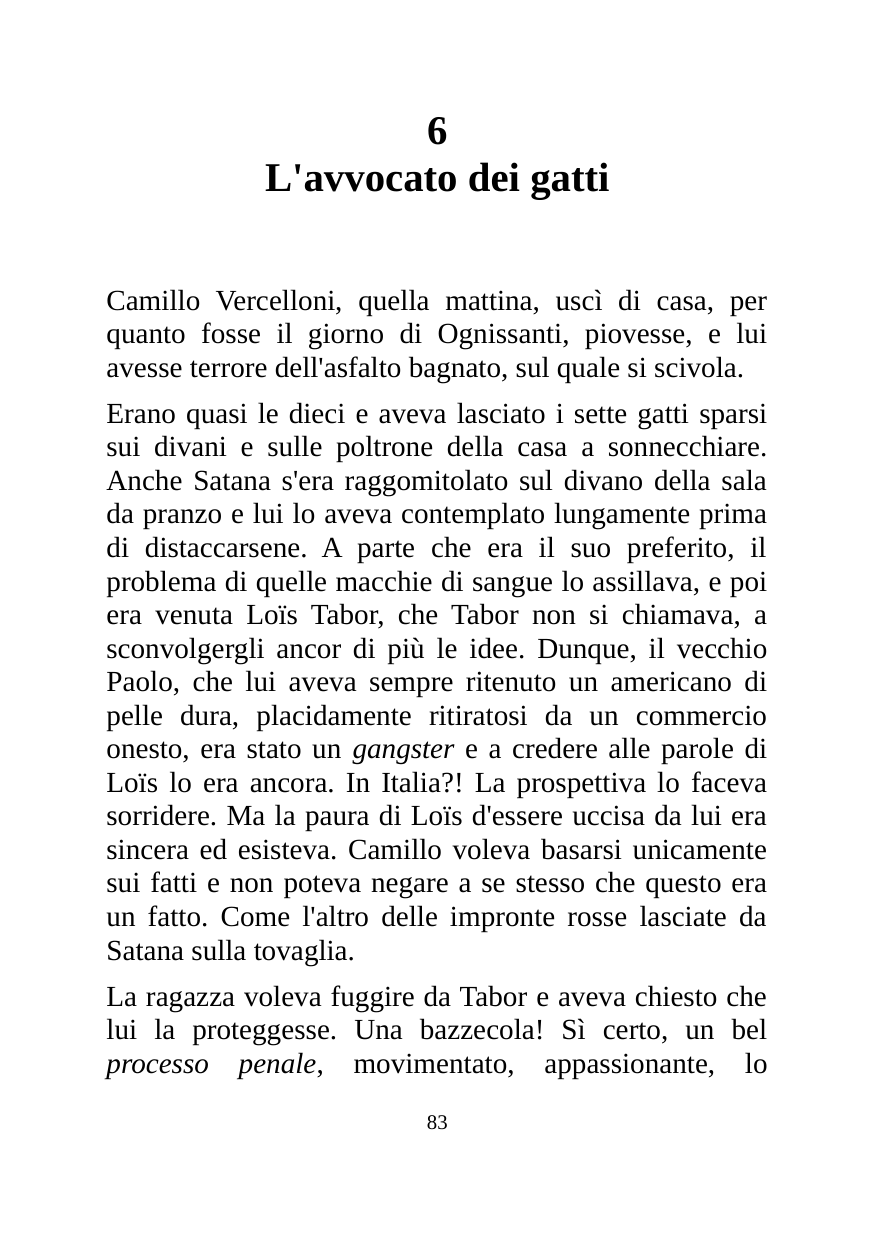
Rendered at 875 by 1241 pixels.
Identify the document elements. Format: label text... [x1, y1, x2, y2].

text La ragazza voleva fuggire da Tabor e aveva chiesto che lui la proteggesse. Una bazzecola! Sì certo, un bel processo penale, movimentato, appassionante, lo [106, 979, 768, 1079]
subtitle 6 L'avvocato dei gatti [106, 106, 768, 200]
text Camillo Vercelloni, quella mattina, uscì di casa, per quanto fosse il giorno di Ognissanti, piovesse, e lui avesse terrore dell'asfalto bagnato, sul quale si scivola. [106, 283, 768, 383]
text Erano quasi le dieci e aveva lasciato i sette gatti sparsi sui divani e sulle poltrone della casa a sonnecchiare. Anche Satana s'era raggomitolato sul divano della sala da pranzo e lui lo aveva contemplato lungamente prima di distaccarsene. A parte che era il suo preferito, il problema di quelle macchie di sangue lo assillava, e poi era venuta Loïs Tabor, che Tabor non si chiamava, a sconvolgergli ancor di più le idee. Dunque, il vecchio Paolo, che lui aveva sempre ritenuto un americano di pelle dura, placidamente ritiratosi da un commercio onesto, era stato un gangster e a credere alle parole di Loïs lo era ancora. In Italia?! La prospettiva lo faceva sorridere. Ma la paura di Loïs d'essere uccisa da lui era sincera ed esisteva. Camillo voleva basarsi unicamente sui fatti e non poteva negare a se stesso che questo era un fatto. Come l'altro delle impronte rosse lasciate da Satana sulla tovaglia. [106, 396, 768, 966]
